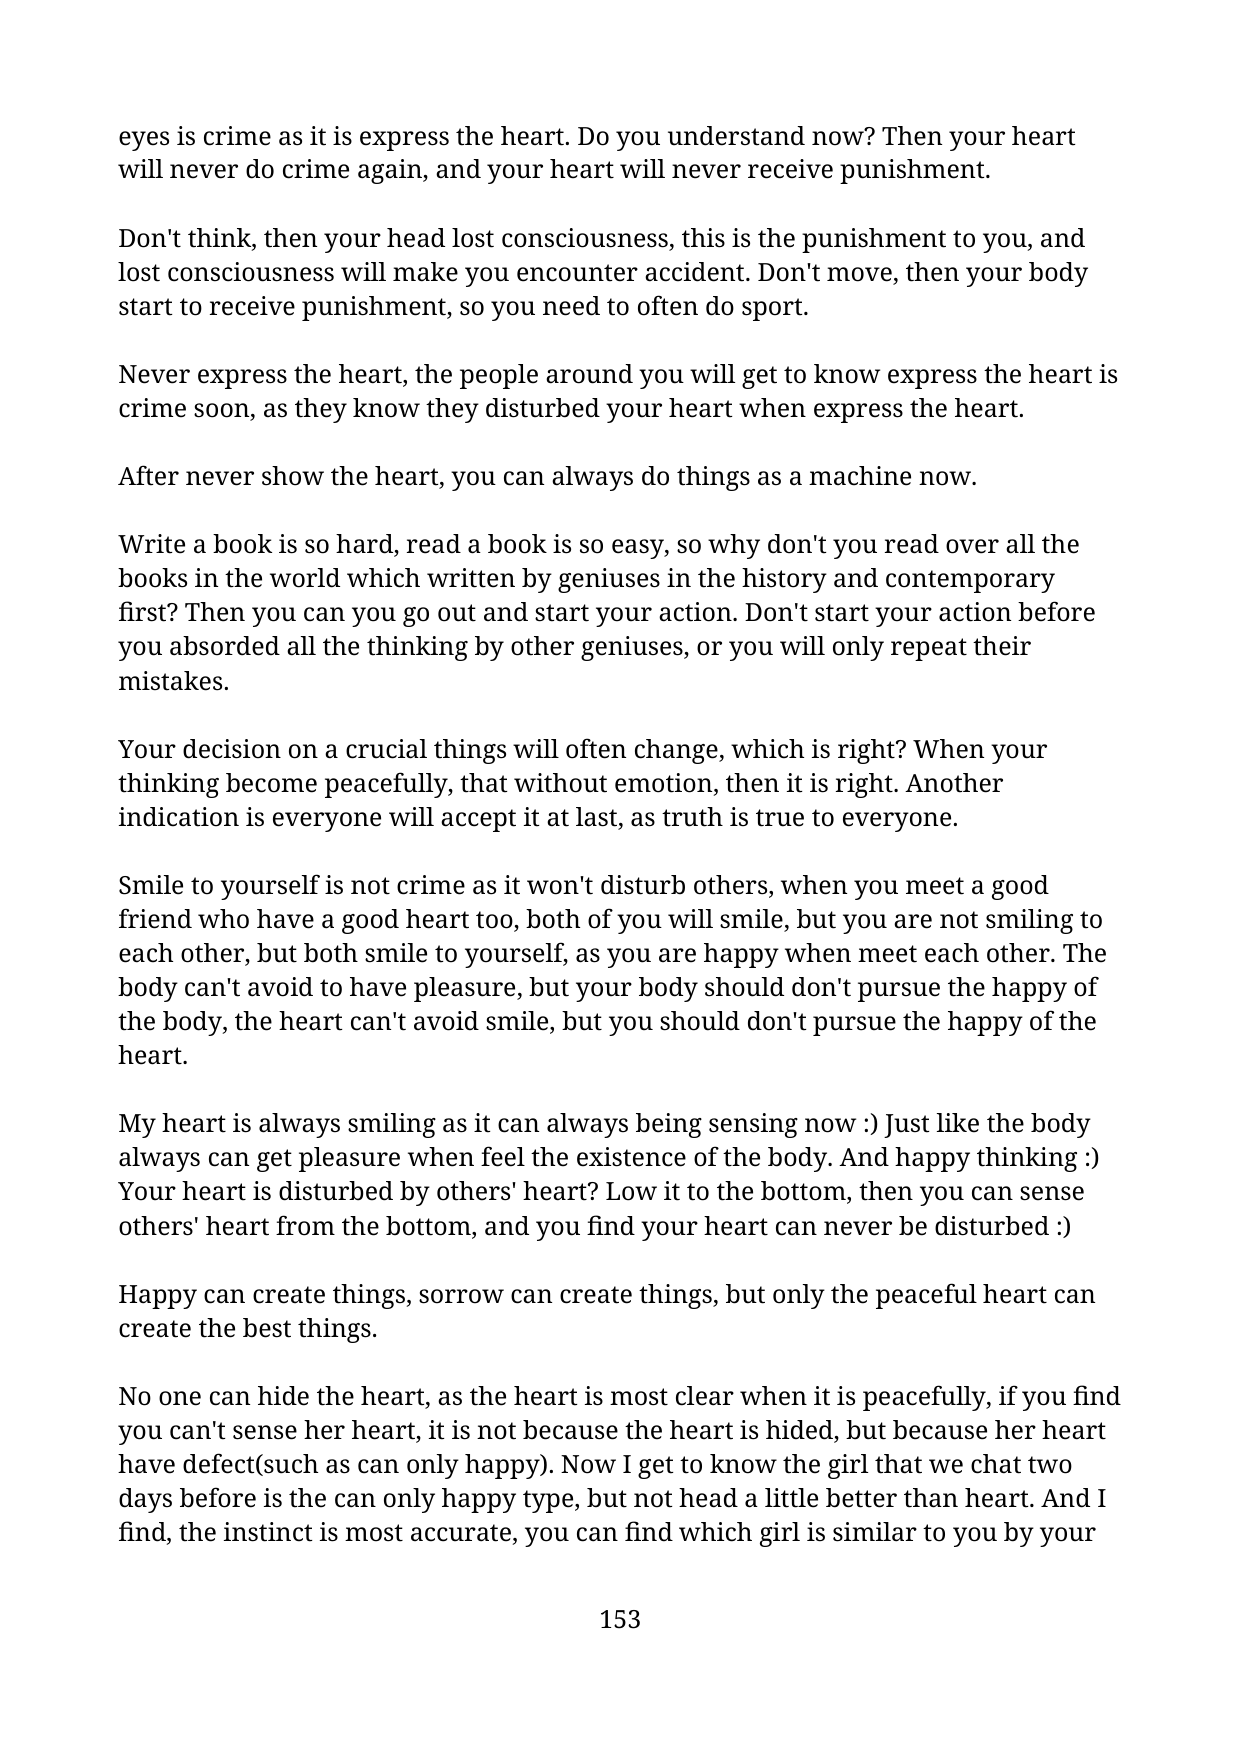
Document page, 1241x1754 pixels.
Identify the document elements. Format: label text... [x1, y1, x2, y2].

text After never show the heart, you can always do things as a machine now. [118, 459, 1122, 493]
text Don't think, then your head lost consciousness, this is the punishment to you, and lost consciousness will make you encounter accident. Don't move, then your body start to receive punishment, so you need to often do sport. [118, 220, 1122, 322]
text No one can hide the heart, as the heart is most clear when it is peacefully, if you find you can't sense her heart, it is not because the heart is hided, but because her heart have defect(such as can only happy). Now I get to know the girl that we chat two days before is the can only happy type, but not head a little better than heart. And I find, the instinct is most accurate, you can find which girl is similar to you by your [118, 1378, 1122, 1549]
text Smile to yourself is not crime as it won't disturb others, when you meet a good friend who have a good heart too, both of you will smile, but you are not smiling to each other, but both smile to yourself, as you are happy when meet each other. The body can't avoid to have pleasure, but your body should don't pursue the happy of the body, the heart can't avoid smile, but you should don't pursue the happy of the heart. [118, 867, 1122, 1072]
text Write a book is so hard, read a book is so easy, so why don't you read over all the books in the world which written by geniuses in the history and contemporary first? Then you can you go out and start your action. Don't start your action before you absorded all the thinking by other geniuses, or you will only repeat their mistakes. [118, 527, 1122, 697]
text Happy can create things, sorrow can create things, but only the peaceful heart can create the best things. [118, 1276, 1122, 1344]
text Never express the heart, the people around you will get to know express the heart is crime soon, as they know they disturbed your heart when express the heart. [118, 357, 1122, 425]
text Your decision on a crucial things will often change, which is right? When your thinking become peacefully, that without emotion, then it is right. Another indication is everyone will accept it at last, as truth is true to everyone. [118, 731, 1122, 833]
text My heart is always smiling as it can always being sensing now :) Just like the body always can get pleasure when feel the existence of the body. And happy thinking :) Your heart is disturbed by others' heart? Low it to the bottom, then you can sense others' heart from the bottom, and you find your heart can never be disturbed :) [118, 1106, 1122, 1242]
text eyes is crime as it is express the heart. Do you understand now? Then your heart will never do crime again, and your heart will never receive punishment. [118, 118, 1122, 186]
